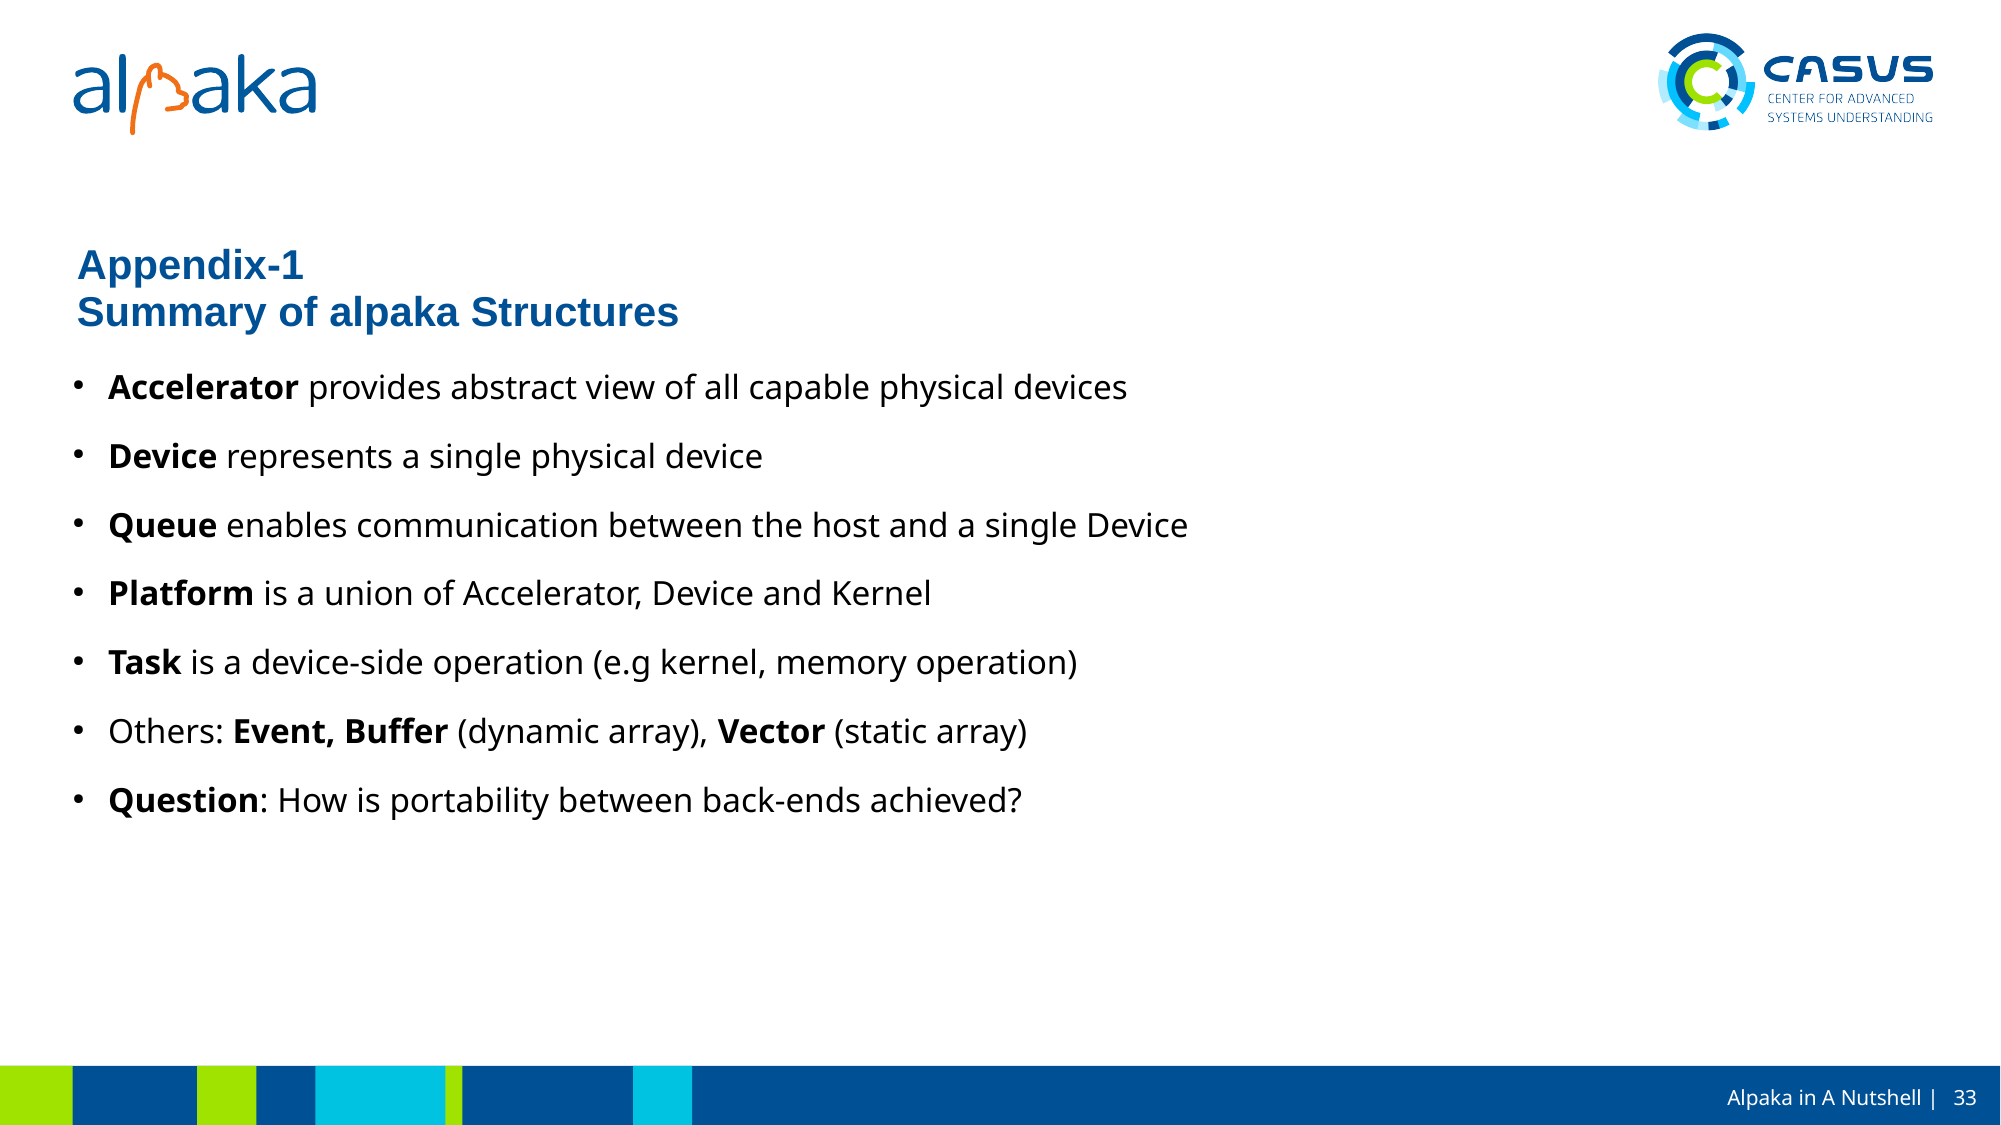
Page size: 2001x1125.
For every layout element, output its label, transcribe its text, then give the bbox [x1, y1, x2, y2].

picture [1658, 33, 1933, 131]
list Accelerator provides abstract view of all capable physical devices Device represents a single physical device Queue enables communication between the host and a single Device Platform is a union of Accelerator, Device and Kernel Task is a device-side operation (e.g kernel, memory operation) Others: Event, Buffer (dynamic array), Vector (static array) Question: How is portability between back-ends achieved? [72, 363, 1620, 1026]
text_box Appendix-1 Summary of alpaka Structures [62, 234, 745, 343]
picture [72, 53, 317, 136]
